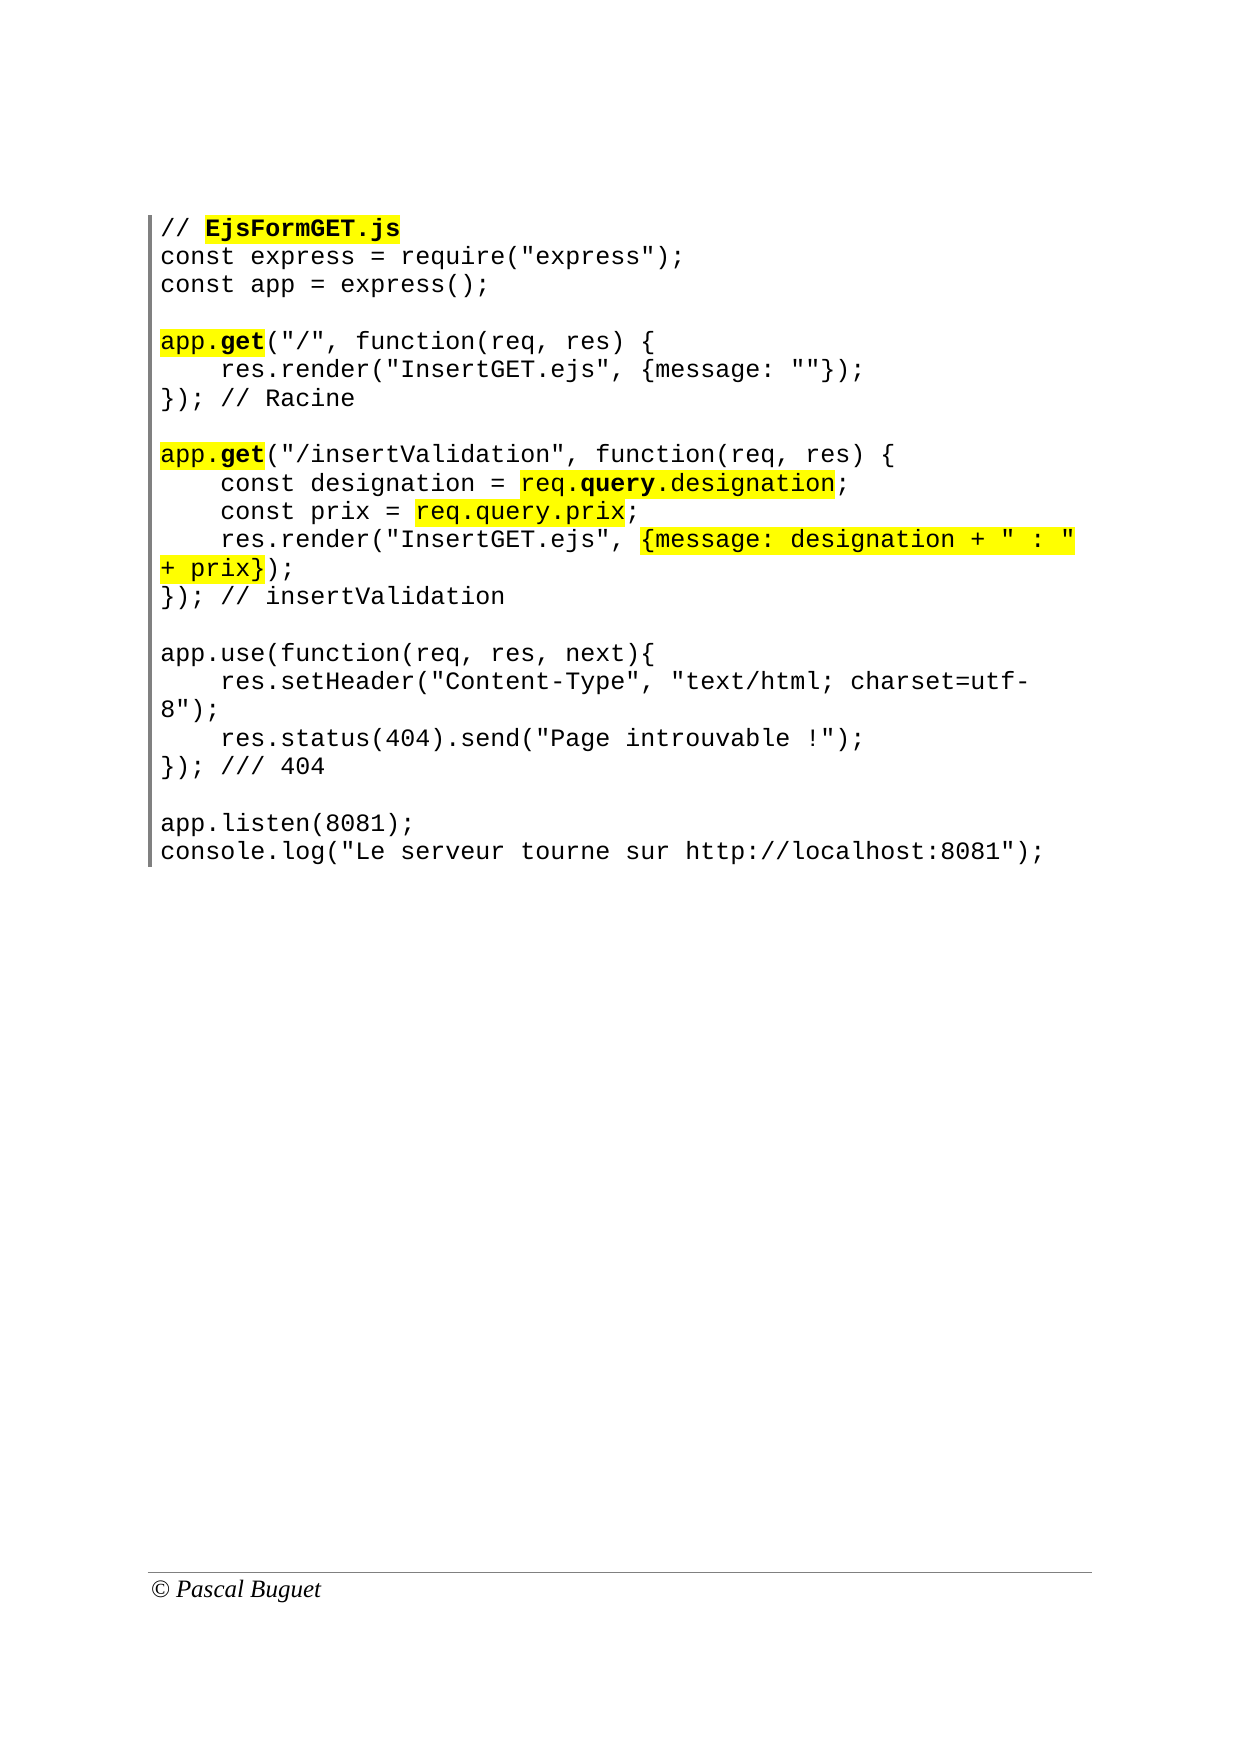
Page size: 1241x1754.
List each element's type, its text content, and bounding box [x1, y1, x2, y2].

text }); // insertValidation [152, 584, 1092, 612]
text app.use(function(req, res, next){ [152, 640, 1092, 669]
text const prix = req.query.prix; [152, 499, 1092, 527]
text app.listen(8081); [152, 810, 1092, 839]
text const app = express(); [152, 272, 1092, 300]
text const designation = req.query.designation; [152, 470, 1092, 499]
text res.render("InsertGET.ejs", {message: ""}); [152, 357, 1092, 385]
text }); // Racine [152, 385, 1092, 414]
text }); /// 404 [152, 754, 1092, 782]
text res.setHeader("Content-Type", "text/html; charset=utf-8"); [152, 669, 1092, 725]
text // EjsFormGET.js [152, 215, 1092, 244]
text app.get("/", function(req, res) { [152, 329, 1092, 357]
text const express = require("express"); [152, 244, 1092, 272]
text res.render("InsertGET.ejs", {message: designation + " : " + prix}); [152, 527, 1092, 584]
text res.status(404).send("Page introuvable !"); [152, 725, 1092, 754]
text app.get("/insertValidation", function(req, res) { [152, 442, 1092, 470]
text console.log("Le serveur tourne sur http://localhost:8081"); [152, 839, 1092, 867]
